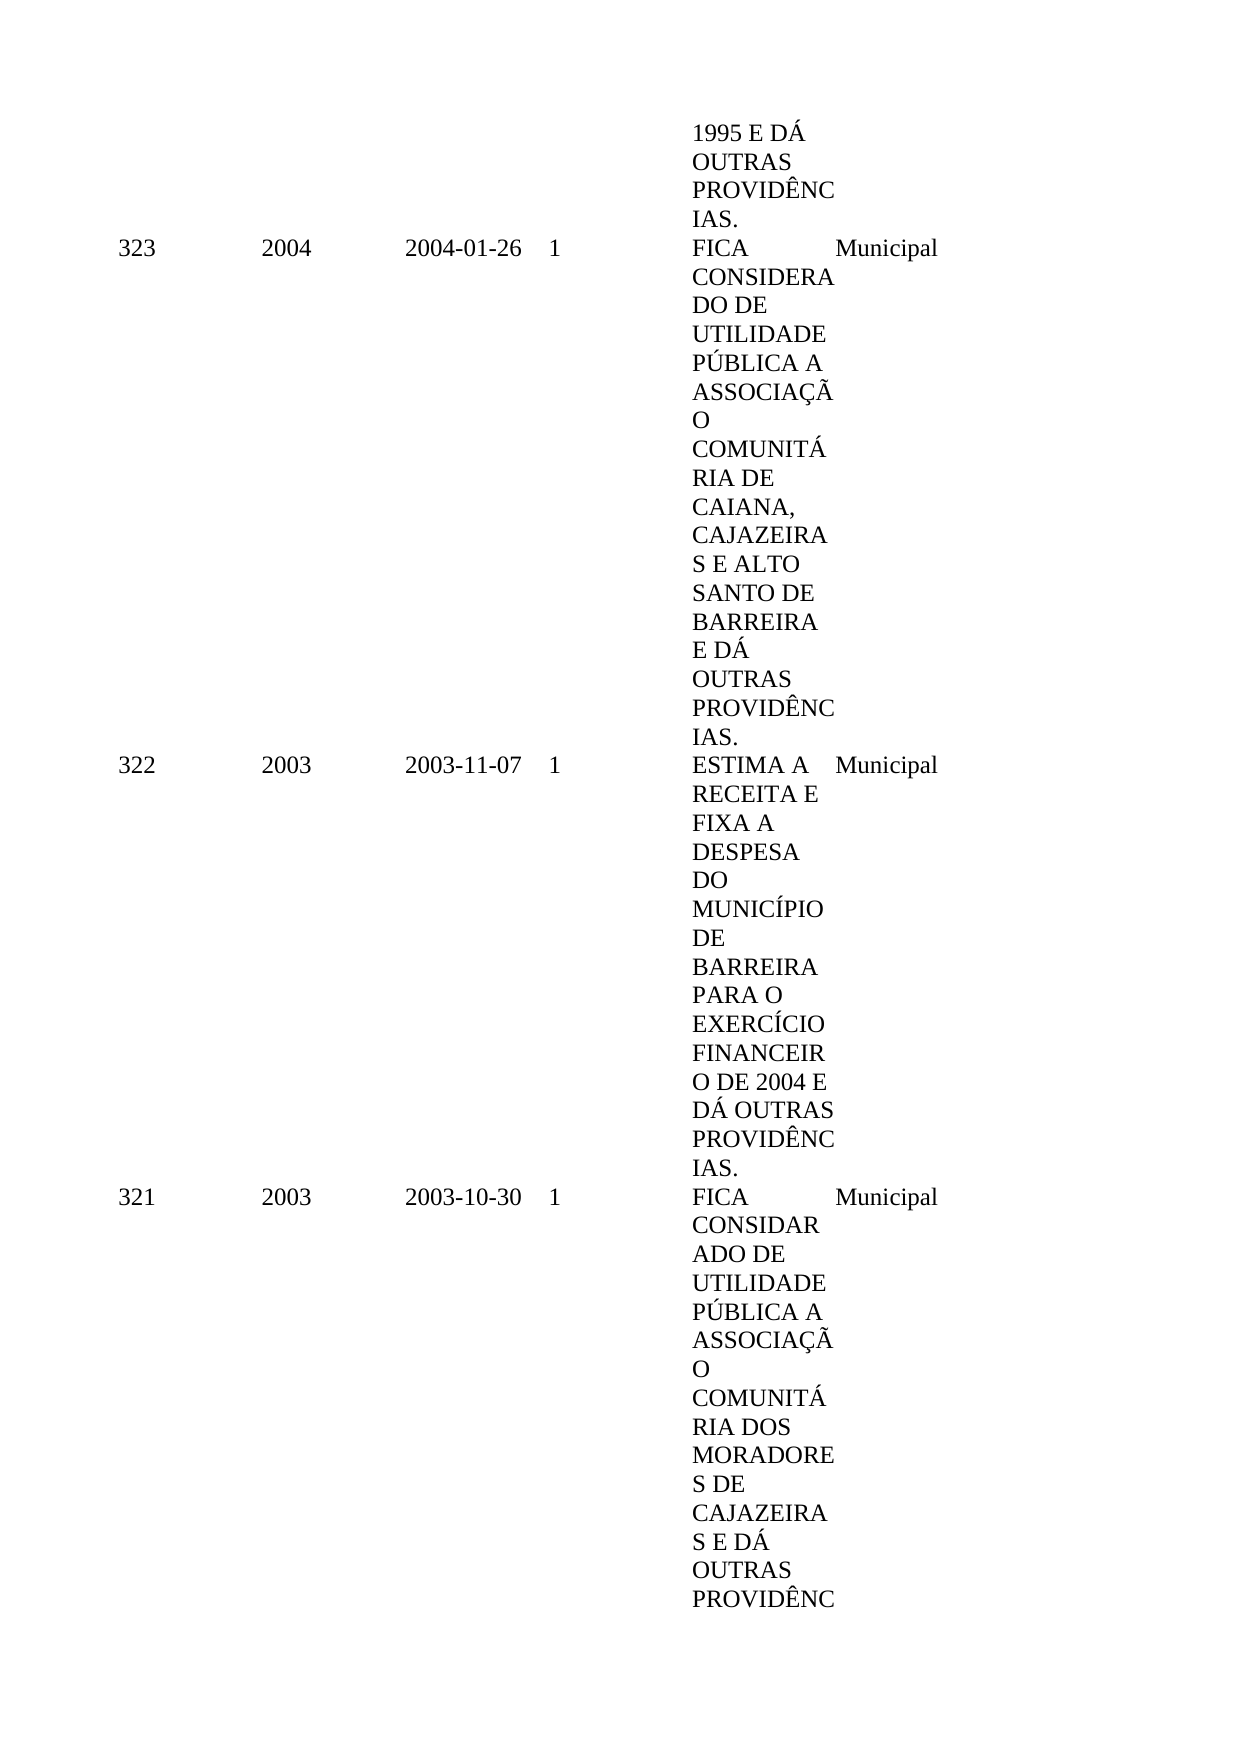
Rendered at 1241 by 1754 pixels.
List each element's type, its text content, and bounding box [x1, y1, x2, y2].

table_cell [548, 118, 692, 233]
table_cell [979, 1182, 1122, 1613]
table_cell 323 [118, 233, 261, 751]
table_cell ESTIMA A RECEITA E FIXA A DESPESA DO MUNICÍPIO DE BARREIRA PARA O EXERCÍCIO FINANCEIRO DE 2004 E DÁ OUTRAS PROVIDÊNCIAS. [692, 751, 835, 1182]
table_cell 2003-11-07 [405, 751, 548, 1182]
table_cell 2003 [261, 751, 405, 1182]
table_cell [118, 118, 261, 233]
table_cell 1 [548, 1182, 692, 1613]
table_cell 2003 [261, 1182, 405, 1613]
table_cell [979, 118, 1122, 233]
table_cell [979, 751, 1122, 1182]
table_cell [979, 233, 1122, 751]
table_cell 322 [118, 751, 261, 1182]
table_cell 1995 E DÁ OUTRAS PROVIDÊNCIAS. [692, 118, 835, 233]
table_cell [261, 118, 405, 233]
table_cell Municipal [835, 751, 979, 1182]
table_cell FICA CONSIDARADO DE UTILIDADE PÚBLICA A ASSOCIAÇÃO COMUNITÁRIA DOS MORADORES DE CAJAZEIRAS E DÁ OUTRAS PROVIDÊNC [692, 1182, 835, 1613]
table_cell 2004 [261, 233, 405, 751]
table_cell Municipal [835, 233, 979, 751]
table_cell 1 [548, 233, 692, 751]
table_cell [835, 118, 979, 233]
table_cell [405, 118, 548, 233]
table_cell 2003-10-30 [405, 1182, 548, 1613]
table_cell 321 [118, 1182, 261, 1613]
table_cell Municipal [835, 1182, 979, 1613]
table_cell 2004-01-26 [405, 233, 548, 751]
table_cell 1 [548, 751, 692, 1182]
table_cell FICA CONSIDERADO DE UTILIDADE PÚBLICA A ASSOCIAÇÃO COMUNITÁRIA DE CAIANA, CAJAZEIRAS E ALTO SANTO DE BARREIRA E DÁ OUTRAS PROVIDÊNCIAS. [692, 233, 835, 751]
